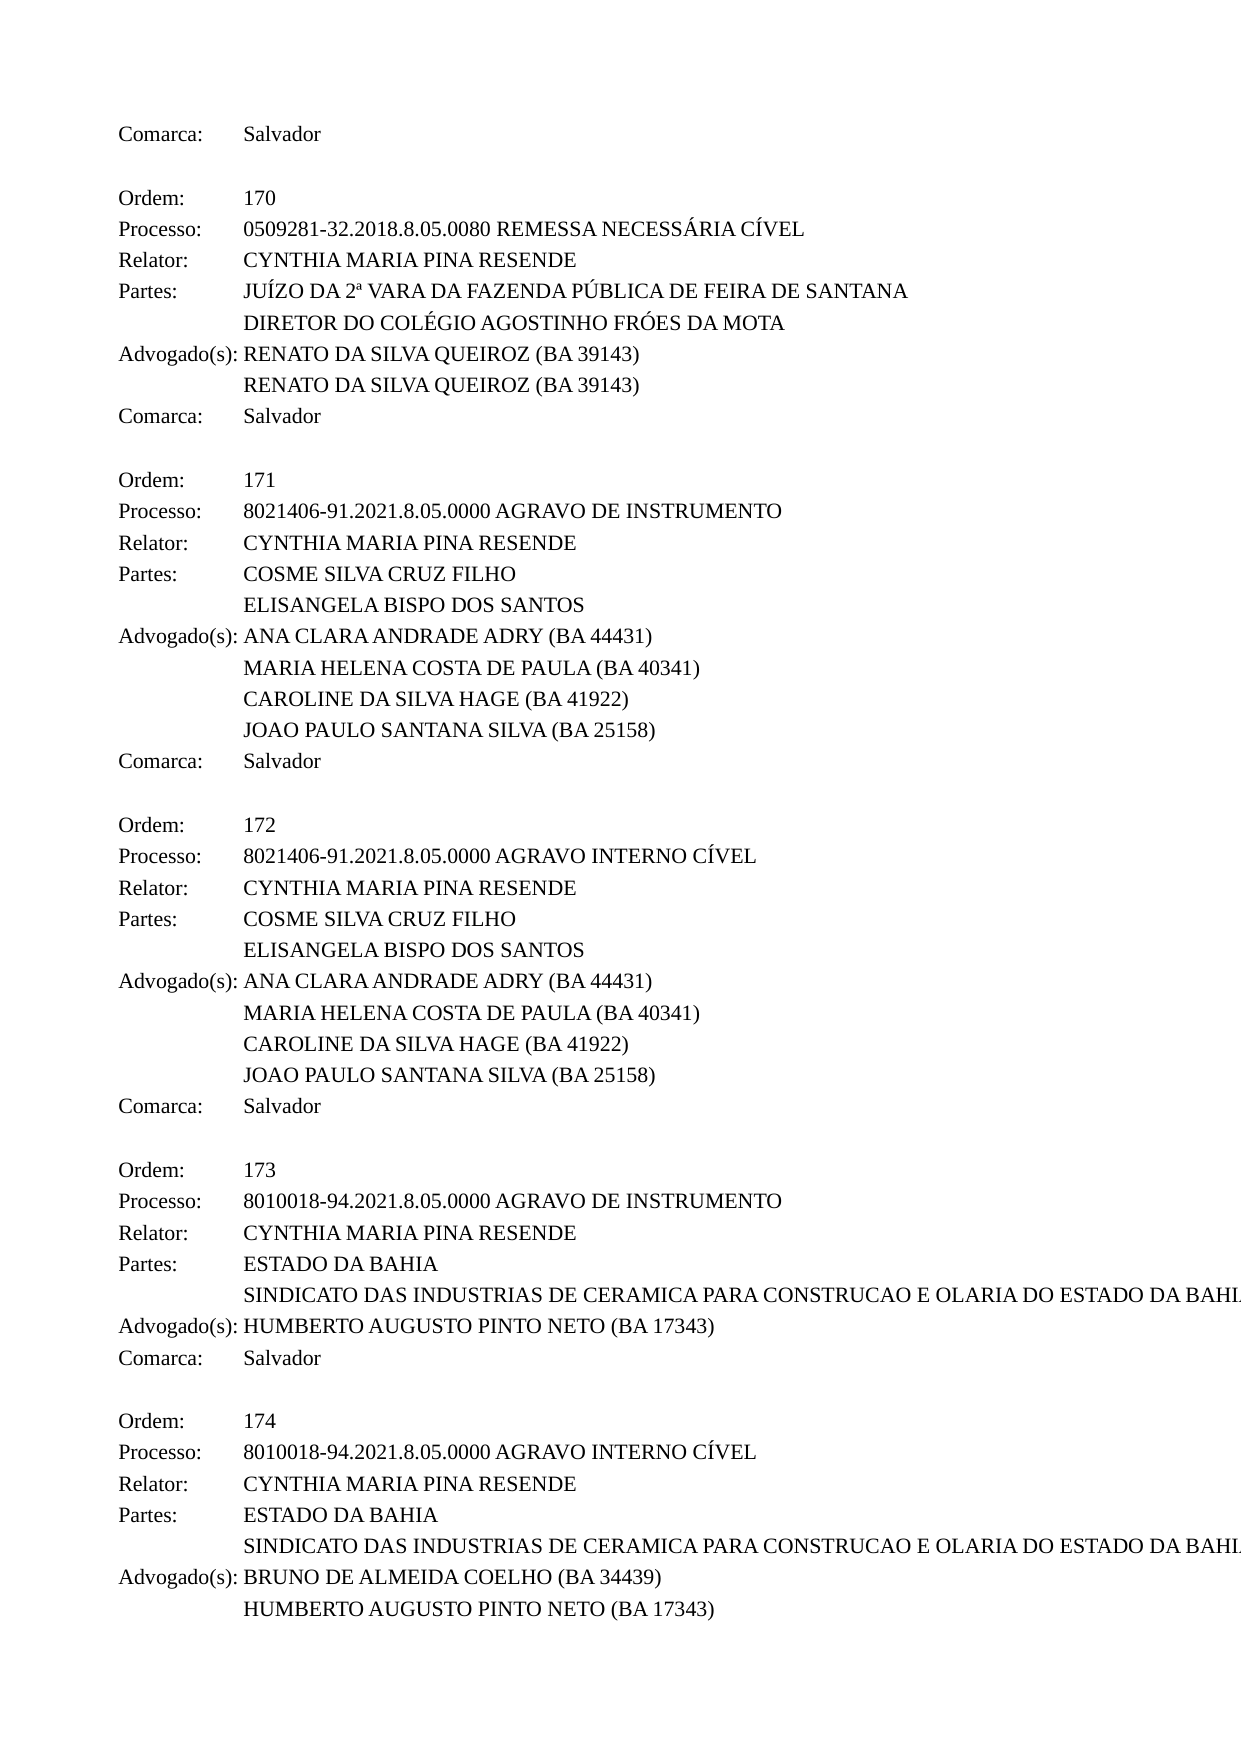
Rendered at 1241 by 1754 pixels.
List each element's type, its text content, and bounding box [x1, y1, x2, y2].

table_header Ordem: [118, 464, 243, 495]
table_cell Advogado(s): [118, 965, 243, 997]
table_cell [118, 1028, 243, 1059]
table_cell Relator: [118, 244, 243, 276]
table_cell 0509281-32.2018.8.05.0080 REMESSA NECESSÁRIA CÍVEL [243, 213, 1240, 244]
table_cell Relator: [118, 1216, 243, 1248]
table_cell CYNTHIA MARIA PINA RESENDE [243, 1216, 1240, 1248]
table_cell Processo: [118, 1185, 243, 1216]
table_cell 8010018-94.2021.8.05.0000 AGRAVO DE INSTRUMENTO [243, 1185, 1240, 1216]
table_cell Salvador [243, 1090, 1240, 1122]
table_cell Salvador [243, 1341, 1240, 1373]
table_cell [118, 683, 243, 714]
table_cell CYNTHIA MARIA PINA RESENDE [243, 244, 1240, 276]
table_cell COSME SILVA CRUZ FILHO [243, 903, 1240, 934]
table_cell Partes: [118, 276, 243, 307]
table_cell Processo: [118, 1436, 243, 1468]
table_cell [118, 1530, 243, 1561]
table_cell Salvador [243, 118, 1240, 149]
table_cell MARIA HELENA COSTA DE PAULA (BA 40341) [243, 652, 1240, 683]
table_cell [118, 934, 243, 965]
table_cell Advogado(s): [118, 1310, 243, 1341]
table_cell COSME SILVA CRUZ FILHO [243, 558, 1240, 589]
table_cell JOAO PAULO SANTANA SILVA (BA 25158) [243, 1059, 1240, 1090]
table_cell Comarca: [118, 745, 243, 777]
table_header Ordem: [118, 182, 243, 213]
table_cell Salvador [243, 745, 1240, 777]
table_cell BRUNO DE ALMEIDA COELHO (BA 34439) [243, 1561, 1240, 1593]
table_cell [118, 1059, 243, 1090]
table_cell Relator: [118, 872, 243, 903]
table_cell Salvador [243, 401, 1240, 432]
table_cell JOAO PAULO SANTANA SILVA (BA 25158) [243, 714, 1240, 745]
table_cell 8021406-91.2021.8.05.0000 AGRAVO DE INSTRUMENTO [243, 495, 1240, 527]
table_cell CYNTHIA MARIA PINA RESENDE [243, 1468, 1240, 1499]
table_cell ELISANGELA BISPO DOS SANTOS [243, 934, 1240, 965]
table_header 170 [243, 182, 1240, 213]
table_cell ESTADO DA BAHIA [243, 1248, 1240, 1279]
table_header 172 [243, 809, 1240, 840]
table_cell HUMBERTO AUGUSTO PINTO NETO (BA 17343) [243, 1310, 1240, 1341]
table_cell Comarca: [118, 1090, 243, 1122]
table_cell Partes: [118, 1499, 243, 1530]
table_cell Advogado(s): [118, 338, 243, 369]
table_cell [118, 307, 243, 338]
table_cell [118, 652, 243, 683]
table_cell MARIA HELENA COSTA DE PAULA (BA 40341) [243, 997, 1240, 1028]
table_cell Processo: [118, 840, 243, 872]
table_cell Advogado(s): [118, 1561, 243, 1593]
table_cell Processo: [118, 213, 243, 244]
table_cell Relator: [118, 527, 243, 558]
table_cell 8021406-91.2021.8.05.0000 AGRAVO INTERNO CÍVEL [243, 840, 1240, 872]
table_cell Comarca: [118, 118, 243, 149]
table_cell Relator: [118, 1468, 243, 1499]
table_header Ordem: [118, 809, 243, 840]
table_cell [118, 589, 243, 620]
table_cell Partes: [118, 558, 243, 589]
table_cell CAROLINE DA SILVA HAGE (BA 41922) [243, 683, 1240, 714]
table_cell Comarca: [118, 401, 243, 432]
table_cell CYNTHIA MARIA PINA RESENDE [243, 527, 1240, 558]
table_cell SINDICATO DAS INDUSTRIAS DE CERAMICA PARA CONSTRUCAO E OLARIA DO ESTADO DA BAHIA [243, 1279, 1240, 1310]
table_cell DIRETOR DO COLÉGIO AGOSTINHO FRÓES DA MOTA [243, 307, 1240, 338]
table_cell ESTADO DA BAHIA [243, 1499, 1240, 1530]
table_header Ordem: [118, 1405, 243, 1436]
table_cell JUÍZO DA 2ª VARA DA FAZENDA PÚBLICA DE FEIRA DE SANTANA [243, 276, 1240, 307]
table_cell ANA CLARA ANDRADE ADRY (BA 44431) [243, 620, 1240, 652]
table_cell Comarca: [118, 1341, 243, 1373]
table_header 174 [243, 1405, 1240, 1436]
table_cell [118, 997, 243, 1028]
table_cell RENATO DA SILVA QUEIROZ (BA 39143) [243, 369, 1240, 401]
table_cell Processo: [118, 495, 243, 527]
table_cell HUMBERTO AUGUSTO PINTO NETO (BA 17343) [243, 1593, 1240, 1624]
table_cell CAROLINE DA SILVA HAGE (BA 41922) [243, 1028, 1240, 1059]
table_header Ordem: [118, 1154, 243, 1185]
table_cell CYNTHIA MARIA PINA RESENDE [243, 872, 1240, 903]
table_cell [118, 1593, 243, 1624]
table_cell [118, 714, 243, 745]
table_cell 8010018-94.2021.8.05.0000 AGRAVO INTERNO CÍVEL [243, 1436, 1240, 1468]
table_cell Partes: [118, 903, 243, 934]
table_cell SINDICATO DAS INDUSTRIAS DE CERAMICA PARA CONSTRUCAO E OLARIA DO ESTADO DA BAHIA [243, 1530, 1240, 1561]
table_header 173 [243, 1154, 1240, 1185]
table_cell [118, 369, 243, 401]
table_cell ELISANGELA BISPO DOS SANTOS [243, 589, 1240, 620]
table_header 171 [243, 464, 1240, 495]
table_cell RENATO DA SILVA QUEIROZ (BA 39143) [243, 338, 1240, 369]
table_cell Partes: [118, 1248, 243, 1279]
table_cell ANA CLARA ANDRADE ADRY (BA 44431) [243, 965, 1240, 997]
table_cell [118, 1279, 243, 1310]
table_cell Advogado(s): [118, 620, 243, 652]
